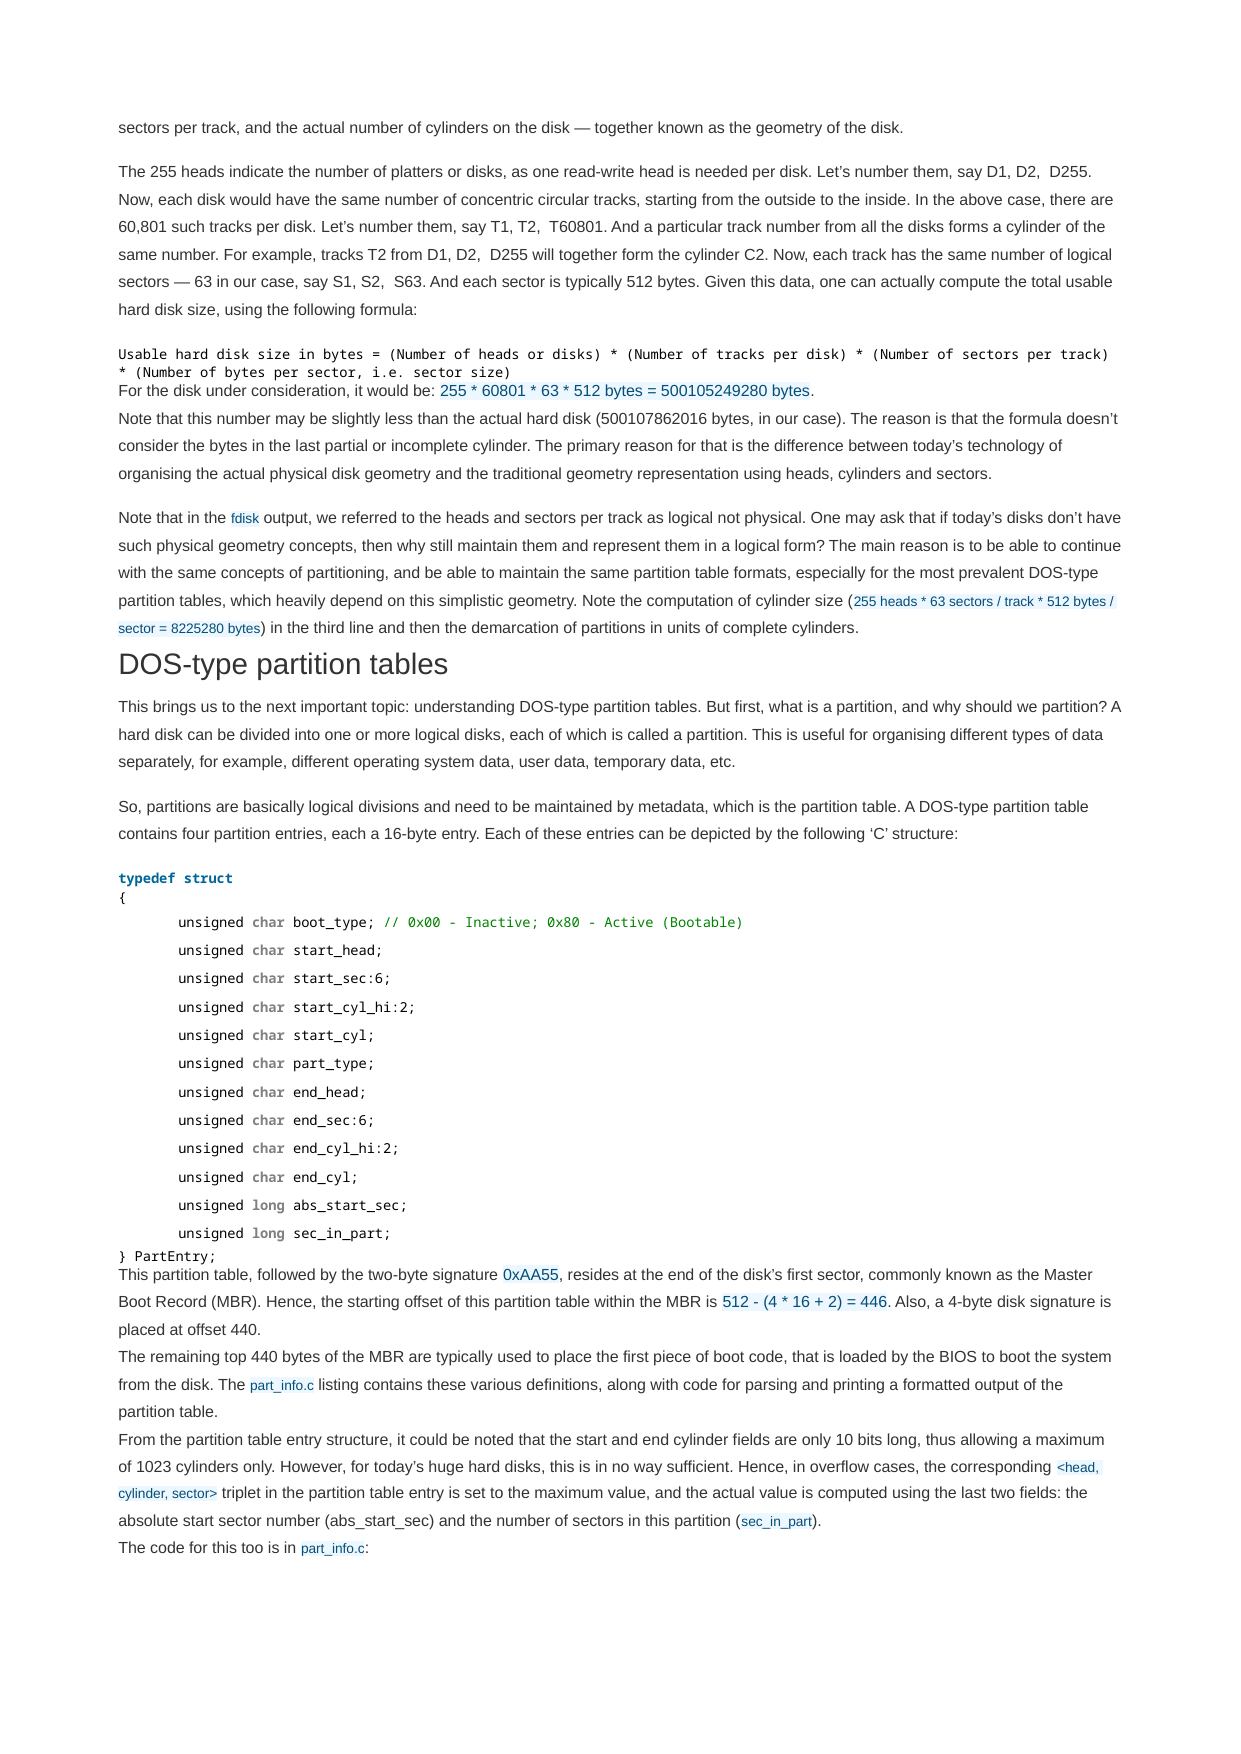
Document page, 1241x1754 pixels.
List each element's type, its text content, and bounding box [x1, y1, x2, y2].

subtitle DOS-type partition tables [118, 646, 1122, 681]
text From the partition table entry structure, it could be noted that the start and end cylinder fields are only 10 bits long, thus allowing a maximum of 1023 cylinders only. However, for today’s huge hard disks, this is in no way sufficient. Hence, in overflow cases, the corresponding <head, cylinder, sector> triplet in the partition table entry is set to the maximum value, and the actual value is computed using the last two fields: the absolute start sector number (abs_start_sec) and the number of sectors in this partition (sec_in_part). [118, 1430, 1122, 1529]
text This partition table, followed by the two-byte signature 0xAA55, resides at the end of the disk’s first sector, commonly known as the Master Boot Record (MBR). Hence, the starting offset of this partition table within the MBR is 512 - (4 * 16 + 2) = 446. Also, a 4-byte disk signature is placed at offset 440. [118, 1265, 1122, 1338]
text Note that this number may be slightly less than the actual hard disk (500107862016 bytes, in our case). The reason is that the formula doesn’t consider the bytes in the last partial or incomplete cylinder. The primary reason for that is the difference between today’s technology of organising the actual physical disk geometry and the traditional geometry representation using heads, cylinders and sectors. [118, 409, 1122, 483]
table_header typedef struct { unsigned char boot_type; // 0x00 - Inactive; 0x80 - Active (Bootable) unsigned char start_head; unsigned char start_sec:6; unsigned char start_cyl_hi:2; unsigned char start_cyl; unsigned char part_type; unsigned char end_head; unsigned char end_sec:6; unsigned char end_cyl_hi:2; unsigned char end_cyl; unsigned long abs_start_sec; unsigned long sec_in_part; } PartEntry; [118, 869, 1122, 1265]
text This brings us to the next important topic: understanding DOS-type partition tables. But first, what is a partition, and why should we partition? A hard disk can be divided into one or more logical disks, each of which is called a partition. This is useful for organising different types of data separately, for example, different operating system data, user data, temporary data, etc. [118, 698, 1122, 771]
table_header Usable hard disk size in bytes = (Number of heads or disks) * (Number of tracks per disk) * (Number of sectors per track) * (Number of bytes per sector, i.e. sector size) [118, 345, 1122, 382]
text The remaining top 440 bytes of the MBR are typically used to place the first piece of boot code, that is loaded by the BIOS to boot the system from the disk. The part_info.c listing contains these various definitions, along with code for parsing and printing a formatted output of the partition table. [118, 1347, 1122, 1421]
text Note that in the fdisk output, we referred to the heads and sectors per track as logical not physical. One may ask that if today’s disks don’t have such physical geometry concepts, then why still maintain them and represent them in a logical form? The main reason is to be able to continue with the same concepts of partitioning, and be able to maintain the same partition table formats, especially for the most prevalent DOS-type partition tables, which heavily depend on this simplistic geometry. Note the computation of cylinder size (255 heads * 63 sectors / track * 512 bytes / sector = 8225280 bytes) in the third line and then the demarcation of partitions in units of complete cylinders. [118, 509, 1122, 637]
text The code for this too is in part_info.c: [118, 1538, 1122, 1557]
text The 255 heads indicate the number of platters or disks, as one read-write head is needed per disk. Let’s number them, say D1, D2, D255. Now, each disk would have the same number of concentric circular tracks, starting from the outside to the inside. In the above case, there are 60,801 such tracks per disk. Let’s number them, say T1, T2, T60801. And a particular track number from all the disks forms a cylinder of the same number. For example, tracks T2 from D1, D2, D255 will together form the cylinder C2. Now, each track has the same number of logical sectors — 63 in our case, say S1, S2, S63. And each sector is typically 512 bytes. Given this data, one can actually compute the total usable hard disk size, using the following formula: [118, 163, 1122, 318]
text sectors per track, and the actual number of cylinders on the disk — together known as the geometry of the disk. [118, 118, 1122, 136]
text So, partitions are basically logical divisions and need to be maintained by metadata, which is the partition table. A DOS-type partition table contains four partition entries, each a 16-byte entry. Each of these entries can be depicted by the following ‘C’ structure: [118, 797, 1122, 843]
text For the disk under consideration, it would be: 255 * 60801 * 63 * 512 bytes = 500105249280 bytes. [118, 382, 1122, 400]
